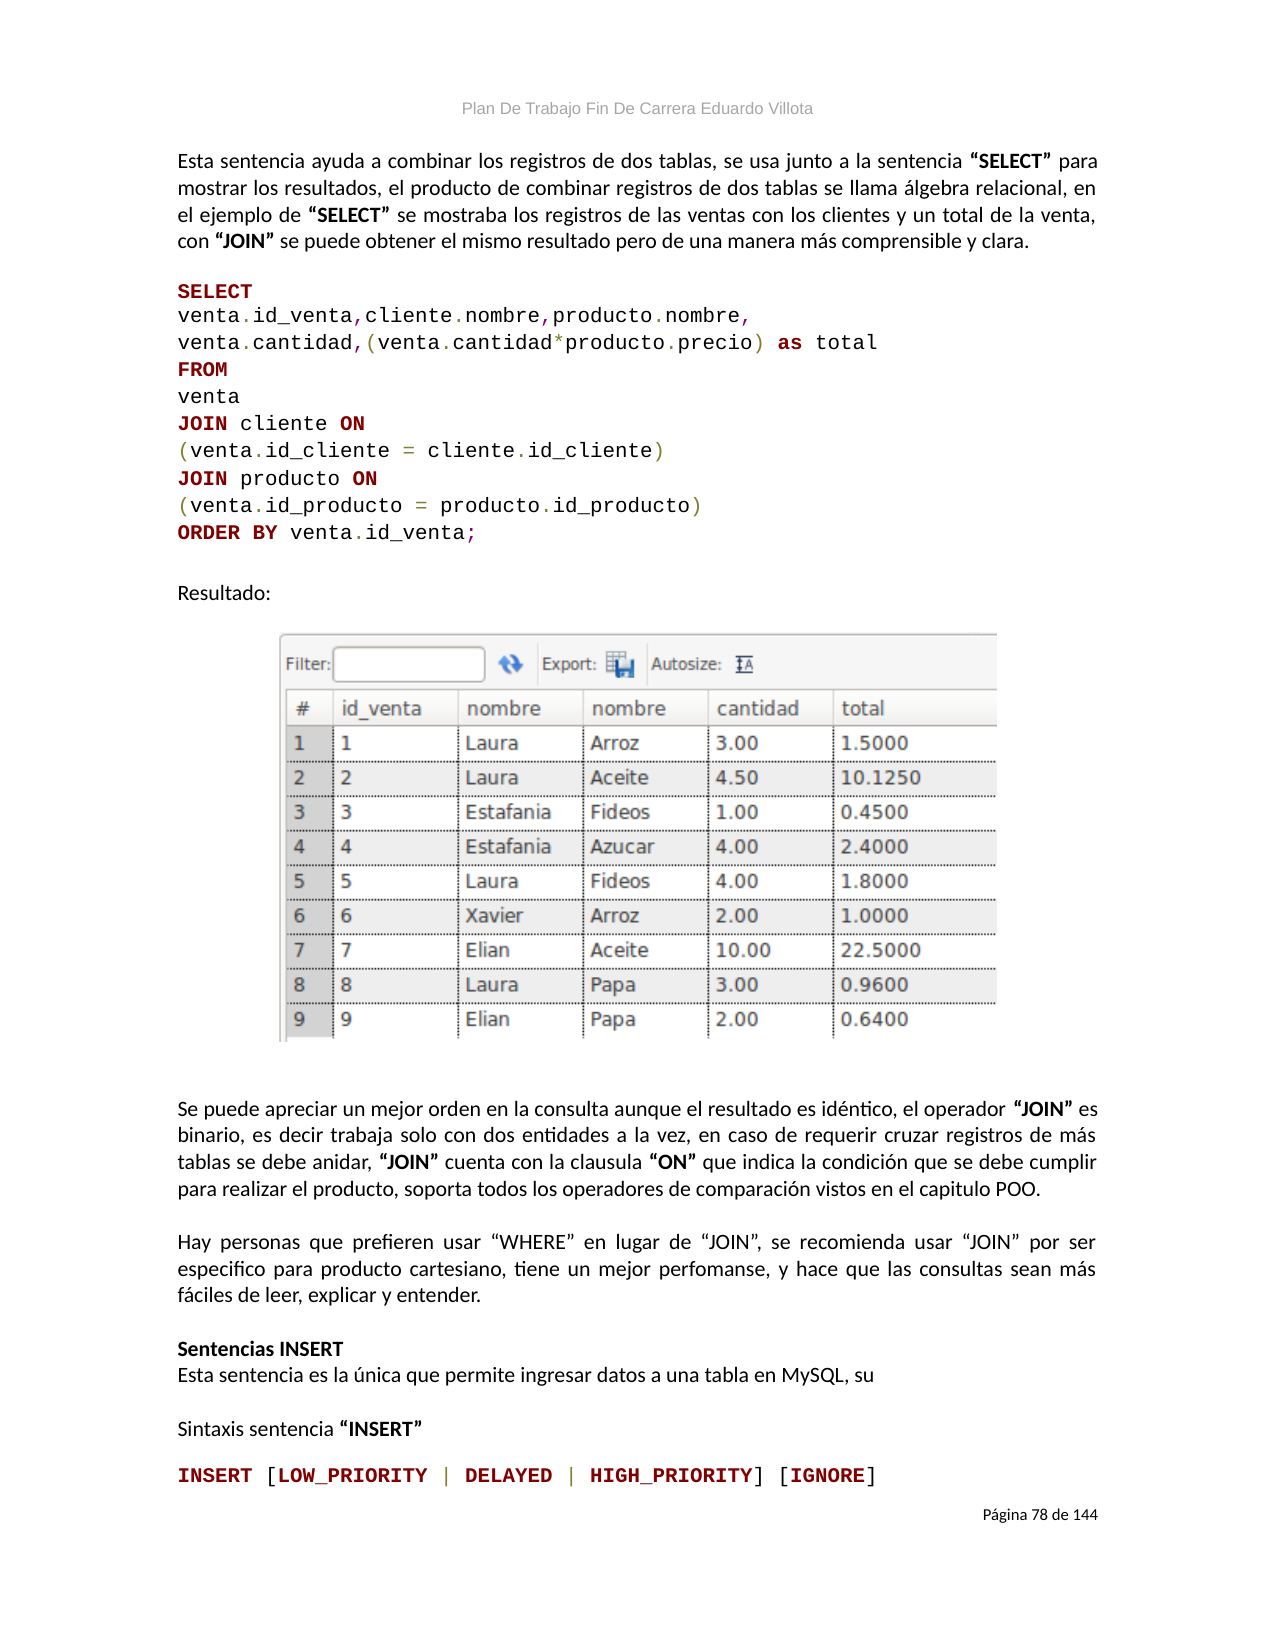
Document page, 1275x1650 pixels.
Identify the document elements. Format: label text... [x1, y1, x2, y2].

text Esta sentencia ayuda a combinar los registros de dos tablas, se usa junto a la sentencia “SELECT” para mostrar los resultados, el producto de combinar registros de dos tablas se llama álgebra relacional, en el ejemplo de “SELECT” se mostraba los registros de las ventas con los clientes y un total de la venta, con “JOIN” se puede obtener el mismo resultado pero de una manera más comprensible y clara. [177, 148, 1098, 254]
text ORDER BY venta.id_venta; [177, 522, 1098, 546]
text JOIN cliente ON [177, 413, 1098, 437]
text venta [177, 386, 1098, 410]
text (venta.id_cliente = cliente.id_cliente) [177, 441, 1098, 464]
text JOIN producto ON [177, 468, 1098, 491]
text Esta sentencia es la única que permite ingresar datos a una tabla en MySQL, su [177, 1361, 1098, 1388]
picture [278, 632, 997, 1042]
text Sintaxis sentencia “INSERT” [177, 1415, 1098, 1441]
text FROM [177, 359, 1098, 383]
text Se puede apreciar un mejor orden en la consulta aunque el resultado es idéntico, el operador “JOIN” es binario, es decir trabaja solo con dos entidades a la vez, en caso de requerir cruzar registros de más tablas se debe anidar, “JOIN” cuenta con la clausula “ON” que indica la condición que se debe cumplir para realizar el producto, soporta todos los operadores de comparación vistos en el capitulo POO. [177, 1095, 1098, 1201]
text INSERT [LOW_PRIORITY | DELAYED | HIGH_PRIORITY] [IGNORE] [177, 1465, 1098, 1489]
text SELECT [177, 281, 1098, 304]
text Resultado: [177, 579, 1098, 605]
text venta.cantidad,(venta.cantidad*producto.precio) as total [177, 332, 1098, 355]
text Hay personas que prefieren usar “WHERE” en lugar de “JOIN”, se recomienda usar “JOIN” por ser especifico para producto cartesiano, tiene un mejor perfomanse, y hace que las consultas sean más fáciles de leer, explicar y entender. [177, 1228, 1098, 1308]
text Sentencias INSERT [177, 1335, 1098, 1361]
text (venta.id_producto = producto.id_producto) [177, 495, 1098, 518]
text venta.id_venta,cliente.nombre,producto.nombre, [177, 304, 1098, 328]
